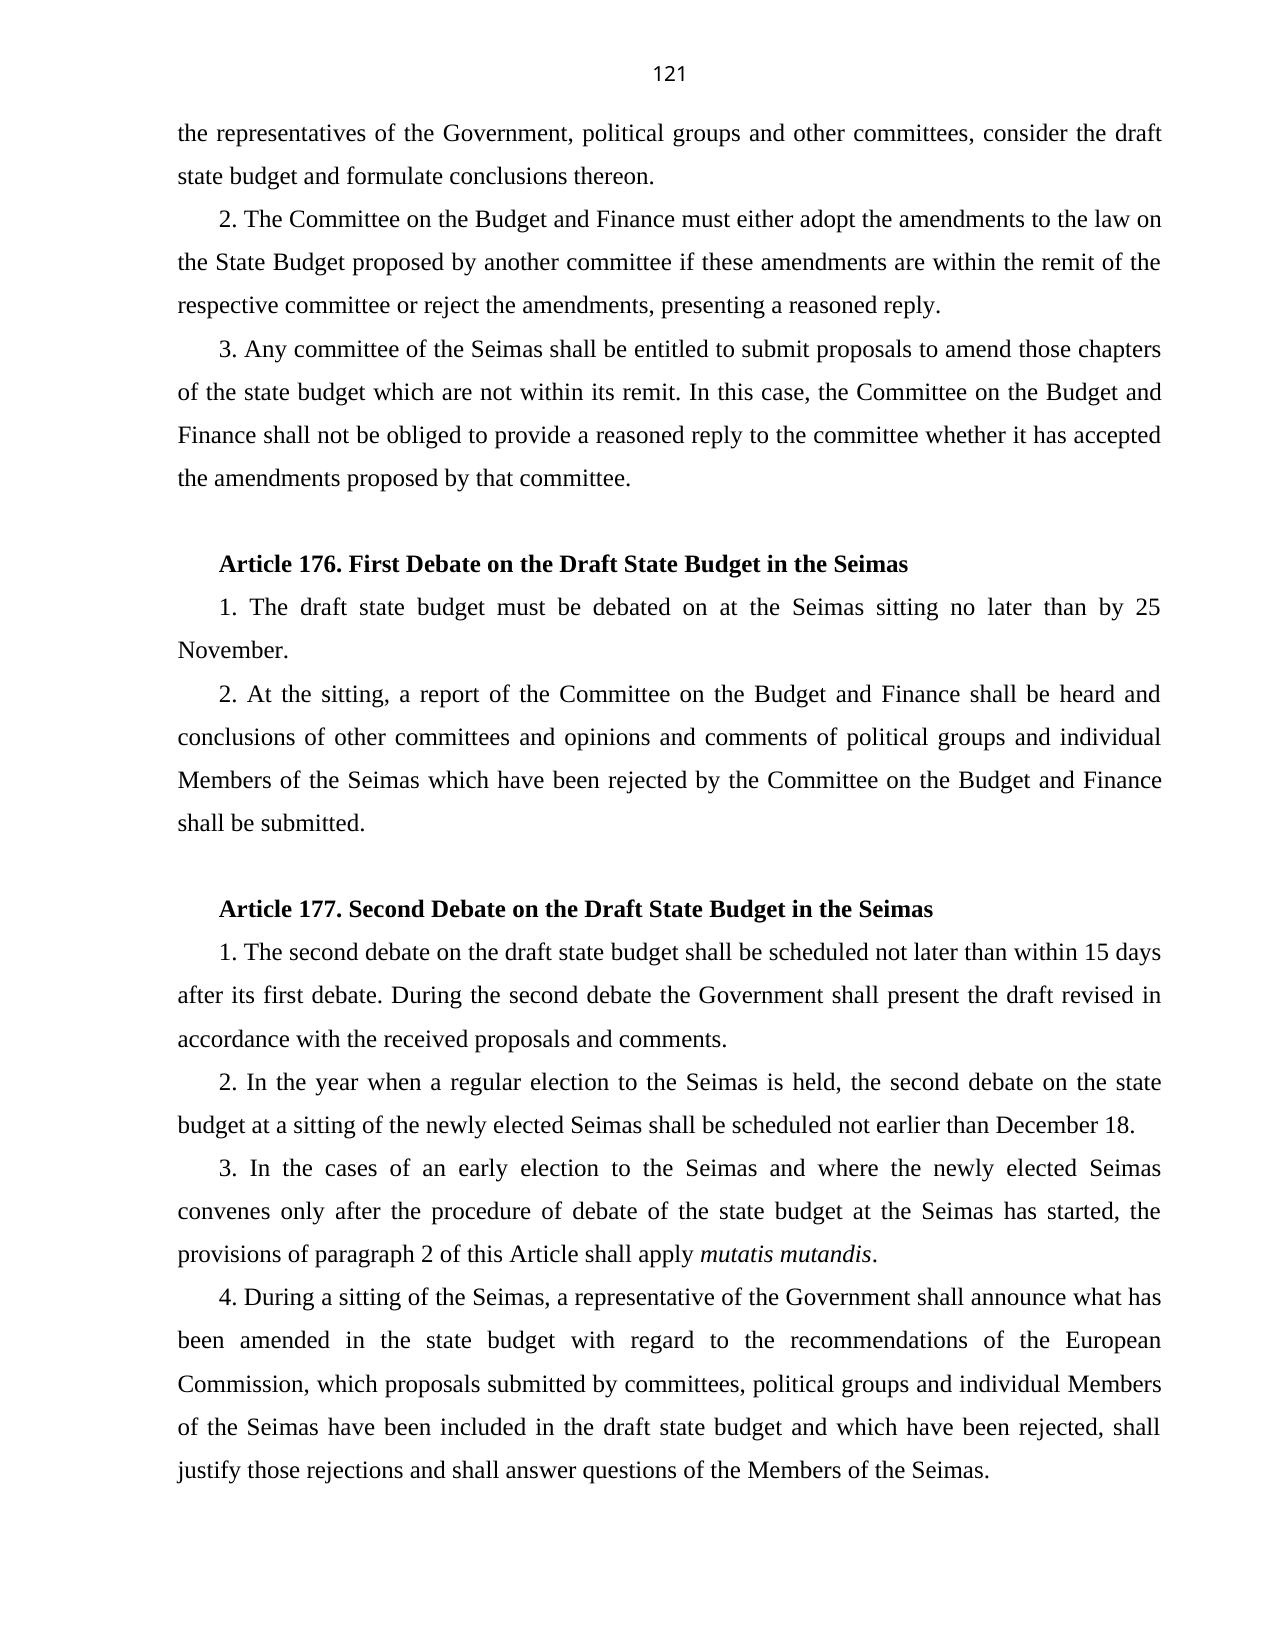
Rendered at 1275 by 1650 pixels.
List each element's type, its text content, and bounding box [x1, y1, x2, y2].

text Article 176. First Debate on the Draft State Budget in the Seimas [177, 549, 1163, 578]
text 3. Any committee of the Seimas shall be entitled to submit proposals to amend those chapters of the state budget which are not within its remit. In this case, the Committee on the Budget and Finance shall not be obliged to provide a reasoned reply to the committee whether it has accepted the amendments proposed by that committee. [177, 334, 1163, 492]
text 2. At the sitting, a report of the Committee on the Budget and Finance shall be heard and conclusions of other committees and opinions and comments of political groups and individual Members of the Seimas which have been rejected by the Committee on the Budget and Finance shall be submitted. [177, 679, 1163, 837]
text 4. During a sitting of the Seimas, a representative of the Government shall announce what has been amended in the state budget with regard to the recommendations of the European Commission, which proposals submitted by committees, political groups and individual Members of the Seimas have been included in the draft state budget and which have been rejected, shall justify those rejections and shall answer questions of the Members of the Seimas. [177, 1282, 1163, 1484]
text 1. The second debate on the draft state budget shall be scheduled not later than within 15 days after its first debate. During the second debate the Government shall present the draft revised in accordance with the received proposals and comments. [177, 937, 1163, 1052]
text 2. The Committee on the Budget and Finance must either adopt the amendments to the law on the State Budget proposed by another committee if these amendments are within the remit of the respective committee or reject the amendments, presenting a reasoned reply. [177, 204, 1163, 319]
text 1. The draft state budget must be debated on at the Seimas sitting no later than by 25 November. [177, 592, 1163, 664]
text Article 177. Second Debate on the Draft State Budget in the Seimas [177, 894, 1163, 923]
text 2. In the year when a regular election to the Seimas is held, the second debate on the state budget at a sitting of the newly elected Seimas shall be scheduled not earlier than December 18. [177, 1067, 1163, 1139]
text 3. In the cases of an early election to the Seimas and where the newly elected Seimas convenes only after the procedure of debate of the state budget at the Seimas has started, the provisions of paragraph 2 of this Article shall apply mutatis mutandis. [177, 1153, 1163, 1268]
text the representatives of the Government, political groups and other committees, consider the draft state budget and formulate conclusions thereon. [177, 118, 1163, 190]
